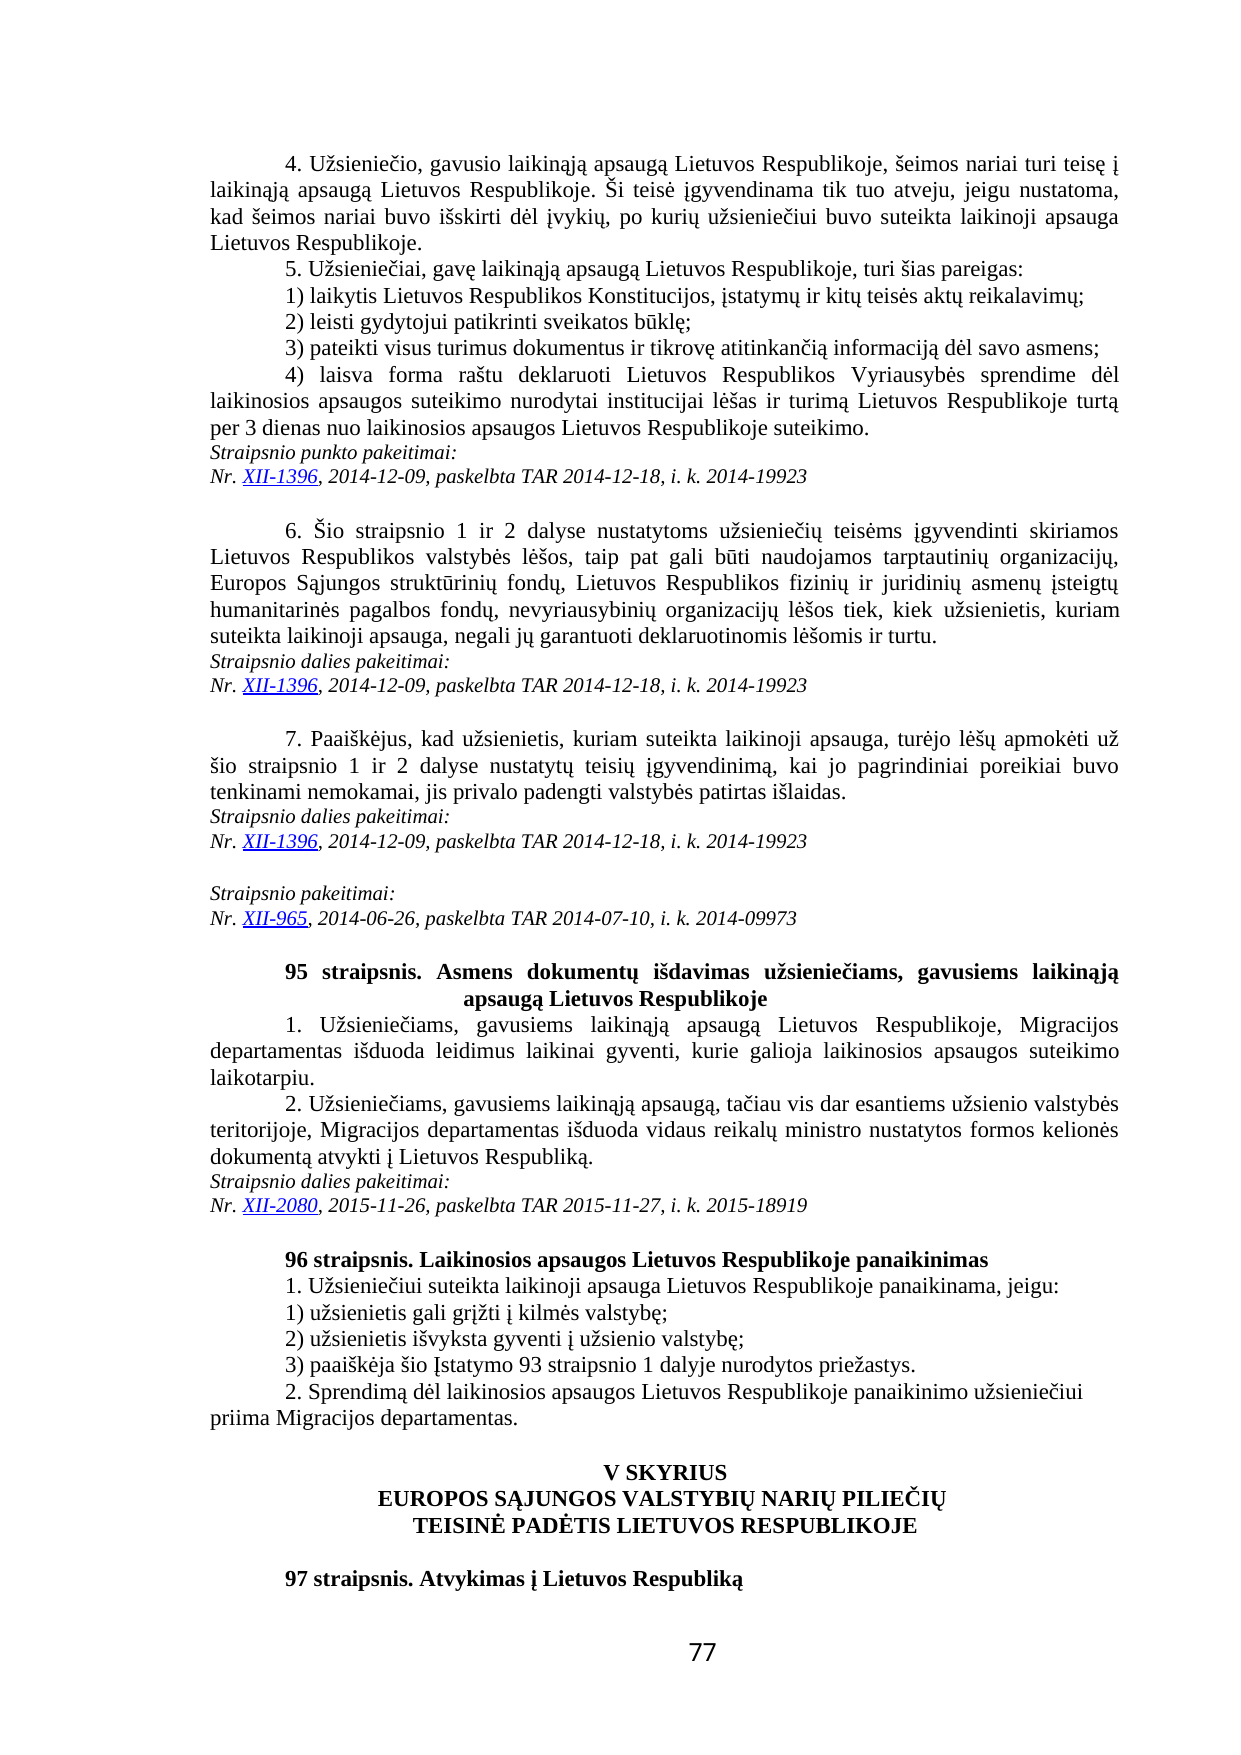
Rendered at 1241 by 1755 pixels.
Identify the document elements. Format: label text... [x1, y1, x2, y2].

text Straipsnio punkto pakeitimai: [210, 440, 1120, 464]
text 7. Paaiškėjus, kad užsienietis, kuriam suteikta laikinoji apsauga, turėjo lėšų apmokėti už šio straipsnio 1 ir 2 dalyse nustatytų teisių įgyvendinimą, kai jo pagrindiniai poreikiai buvo tenkinami nemokamai, jis privalo padengti valstybės patirtas išlaidas. [210, 725, 1120, 804]
text 5. Užsieniečiai, gavę laikinąją apsaugą Lietuvos Respublikoje, turi šias pareigas: [210, 255, 1120, 282]
text Straipsnio dalies pakeitimai: [210, 804, 1120, 828]
text V SKYRIUS [210, 1459, 1120, 1486]
text TEISINĖ PADĖTIS LIETUVOS RESPUBLIKOJE [210, 1512, 1120, 1538]
text EUROPOS SĄJUNGOS VALSTYBIŲ NARIŲ PILIEČIŲ [210, 1486, 1120, 1512]
text 3) pateikti visus turimus dokumentus ir tikrovę atitinkančią informaciją dėl savo asmens; [210, 334, 1120, 361]
text 2. Sprendimą dėl laikinosios apsaugos Lietuvos Respublikoje panaikinimo užsieniečiui priima Migracijos departamentas. [210, 1378, 1120, 1430]
text Nr. XII-965, 2014-06-26, paskelbta TAR 2014-07-10, i. k. 2014-09973 [210, 905, 1120, 929]
text 2) užsienietis išvyksta gyventi į užsienio valstybę; [210, 1325, 1120, 1351]
text 4) laisva forma raštu deklaruoti Lietuvos Respublikos Vyriausybės sprendime dėl laikinosios apsaugos suteikimo nurodytai institucijai lėšas ir turimą Lietuvos Respublikoje turtą per 3 dienas nuo laikinosios apsaugos Lietuvos Respublikoje suteikimo. [210, 361, 1120, 440]
text 95 straipsnis. Asmens dokumentų išdavimas užsieniečiams, gavusiems laikinąją apsaugą Lietuvos Respublikoje [285, 958, 1120, 1011]
text 97 straipsnis. Atvykimas į Lietuvos Respubliką [210, 1564, 1120, 1591]
text 1) laikytis Lietuvos Respublikos Konstitucijos, įstatymų ir kitų teisės aktų reikalavimų; [210, 282, 1120, 308]
text 1. Užsieniečiams, gavusiems laikinąją apsaugą Lietuvos Respublikoje, Migracijos departamentas išduoda leidimus laikinai gyventi, kurie galioja laikinosios apsaugos suteikimo laikotarpiu. [210, 1011, 1120, 1090]
text Nr. XII-2080, 2015-11-26, paskelbta TAR 2015-11-27, i. k. 2015-18919 [210, 1193, 1120, 1217]
text 96 straipsnis. Laikinosios apsaugos Lietuvos Respublikoje panaikinimas [210, 1246, 1120, 1272]
text 1) užsienietis gali grįžti į kilmės valstybę; [210, 1299, 1120, 1325]
text Straipsnio dalies pakeitimai: [210, 648, 1120, 673]
text 1. Užsieniečiui suteikta laikinoji apsauga Lietuvos Respublikoje panaikinama, jeigu: [210, 1272, 1120, 1299]
text 4. Užsieniečio, gavusio laikinąją apsaugą Lietuvos Respublikoje, šeimos nariai turi teisę į laikinąją apsaugą Lietuvos Respublikoje. Ši teisė įgyvendinama tik tuo atveju, jeigu nustatoma, kad šeimos nariai buvo išskirti dėl įvykių, po kurių užsieniečiui buvo suteikta laikinoji apsauga Lietuvos Respublikoje. [210, 150, 1120, 255]
text 2) leisti gydytojui patikrinti sveikatos būklę; [210, 308, 1120, 334]
text 3) paaiškėja šio Įstatymo 93 straipsnio 1 dalyje nurodytos priežastys. [210, 1351, 1120, 1378]
text Nr. XII-1396, 2014-12-09, paskelbta TAR 2014-12-18, i. k. 2014-19923 [210, 828, 1120, 853]
text Nr. XII-1396, 2014-12-09, paskelbta TAR 2014-12-18, i. k. 2014-19923 [210, 673, 1120, 697]
text Straipsnio pakeitimai: [210, 881, 1120, 905]
text Straipsnio dalies pakeitimai: [210, 1169, 1120, 1193]
text 6. Šio straipsnio 1 ir 2 dalyse nustatytoms užsieniečių teisėms įgyvendinti skiriamos Lietuvos Respublikos valstybės lėšos, taip pat gali būti naudojamos tarptautinių organizacijų, Europos Sąjungos struktūrinių fondų, Lietuvos Respublikos fizinių ir juridinių asmenų įsteigtų humanitarinės pagalbos fondų, nevyriausybinių organizacijų lėšos tiek, kiek užsienietis, kuriam suteikta laikinoji apsauga, negali jų garantuoti deklaruotinomis lėšomis ir turtu. [210, 517, 1120, 648]
text Nr. XII-1396, 2014-12-09, paskelbta TAR 2014-12-18, i. k. 2014-19923 [210, 464, 1120, 488]
text 2. Užsieniečiams, gavusiems laikinąją apsaugą, tačiau vis dar esantiems užsienio valstybės teritorijoje, Migracijos departamentas išduoda vidaus reikalų ministro nustatytos formos kelionės dokumentą atvykti į Lietuvos Respubliką. [210, 1090, 1120, 1169]
